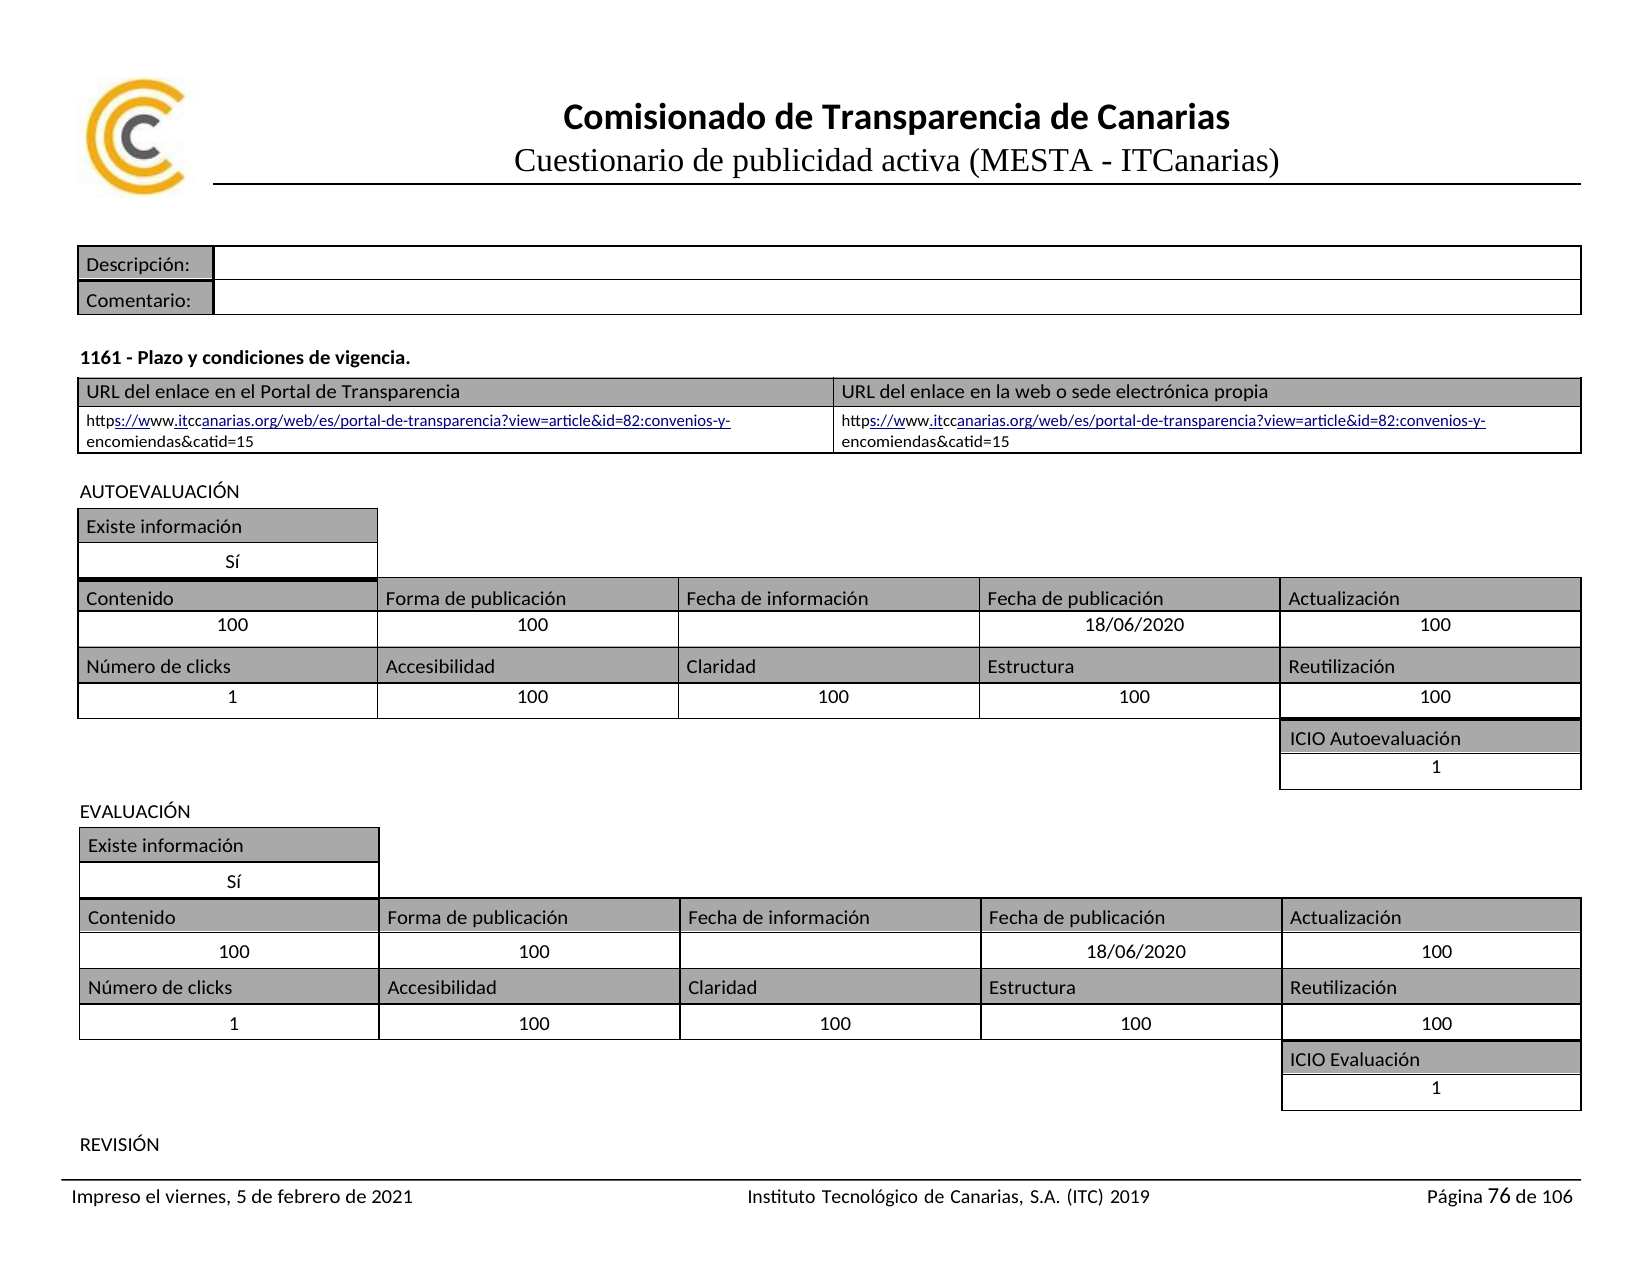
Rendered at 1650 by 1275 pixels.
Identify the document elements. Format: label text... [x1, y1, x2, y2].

table_cell 100 [378, 684, 678, 717]
table_cell Claridad [679, 648, 979, 682]
text 1161 - Plazo y condiciones de vigencia. [79, 345, 1594, 369]
table_cell 100 [1281, 612, 1580, 646]
table_header Existe información [79, 509, 377, 542]
table_cell 100 [79, 612, 377, 646]
table_cell 100 [982, 1005, 1281, 1038]
table_cell [681, 933, 980, 967]
table_cell Sí [80, 863, 378, 897]
table_header [215, 247, 1580, 278]
table_cell 100 [1281, 684, 1580, 717]
table_cell [78, 719, 1279, 788]
table_cell Contenido [79, 582, 377, 610]
table_cell Comentario: [79, 282, 212, 314]
table_cell 100 [378, 612, 678, 646]
table_cell 100 [380, 933, 679, 967]
table_cell 1 [1281, 754, 1580, 788]
table_cell Sí [79, 543, 377, 577]
table_cell Número de clicks [79, 648, 377, 682]
table_header [378, 507, 1581, 577]
table_header Existe información [80, 828, 378, 861]
table_cell Claridad [681, 969, 980, 1003]
table_cell ICIO Autoevaluación [1281, 721, 1580, 752]
table_cell 18/06/2020 [982, 933, 1281, 967]
table_cell Reutilización [1281, 648, 1580, 682]
table_cell [215, 280, 1580, 314]
table_cell https://www.itccanarias.org/web/es/portal-de-transparencia?view=article&id=82:convenios-y- encomiendas&catid=15 [834, 407, 1580, 452]
table_cell 1 [80, 1005, 378, 1038]
table_cell Contenido [80, 900, 378, 931]
table_cell Fecha de información [681, 899, 980, 931]
table_cell 100 [1283, 933, 1580, 967]
table_cell 100 [679, 684, 979, 717]
table_cell [80, 1040, 1281, 1109]
table_header [380, 827, 1581, 897]
table_cell Fecha de publicación [980, 578, 1279, 610]
text EVALUACIÓN [79, 799, 1594, 823]
table_cell Forma de publicación [380, 899, 679, 931]
table_cell 100 [681, 1005, 980, 1038]
table_cell Forma de publicación [378, 578, 678, 610]
table_cell Accesibilidad [378, 648, 678, 682]
table_cell Actualización [1281, 578, 1580, 610]
table_header URL del enlace en el Portal de Transparencia [79, 379, 833, 406]
table_cell Fecha de publicación [982, 899, 1281, 931]
text AUTOEVALUACIÓN [79, 479, 1594, 503]
table_cell Número de clicks [80, 969, 378, 1003]
table_cell Estructura [980, 648, 1279, 682]
table_header Descripción: [79, 247, 212, 278]
table_cell Accesibilidad [380, 969, 679, 1003]
table_cell 100 [1283, 1005, 1580, 1038]
table_cell 100 [80, 933, 378, 967]
table_cell 1 [1283, 1075, 1580, 1109]
text REVISIÓN [79, 1132, 1594, 1156]
table_cell Actualización [1283, 899, 1580, 931]
table_cell Fecha de información [679, 578, 979, 610]
table_cell Reutilización [1283, 969, 1580, 1003]
table_cell 100 [380, 1005, 679, 1038]
table_cell Estructura [982, 969, 1281, 1003]
table_cell https://www.itccanarias.org/web/es/portal-de-transparencia?view=article&id=82:convenios-y- encomiendas&catid=15 [79, 407, 833, 452]
table_cell 1 [79, 684, 377, 717]
table_cell [679, 612, 979, 646]
table_cell 18/06/2020 [980, 612, 1279, 646]
table_header URL del enlace en la web o sede electrónica propia [834, 379, 1580, 406]
table_cell ICIO Evaluación [1283, 1042, 1580, 1073]
table_cell 100 [980, 684, 1279, 717]
